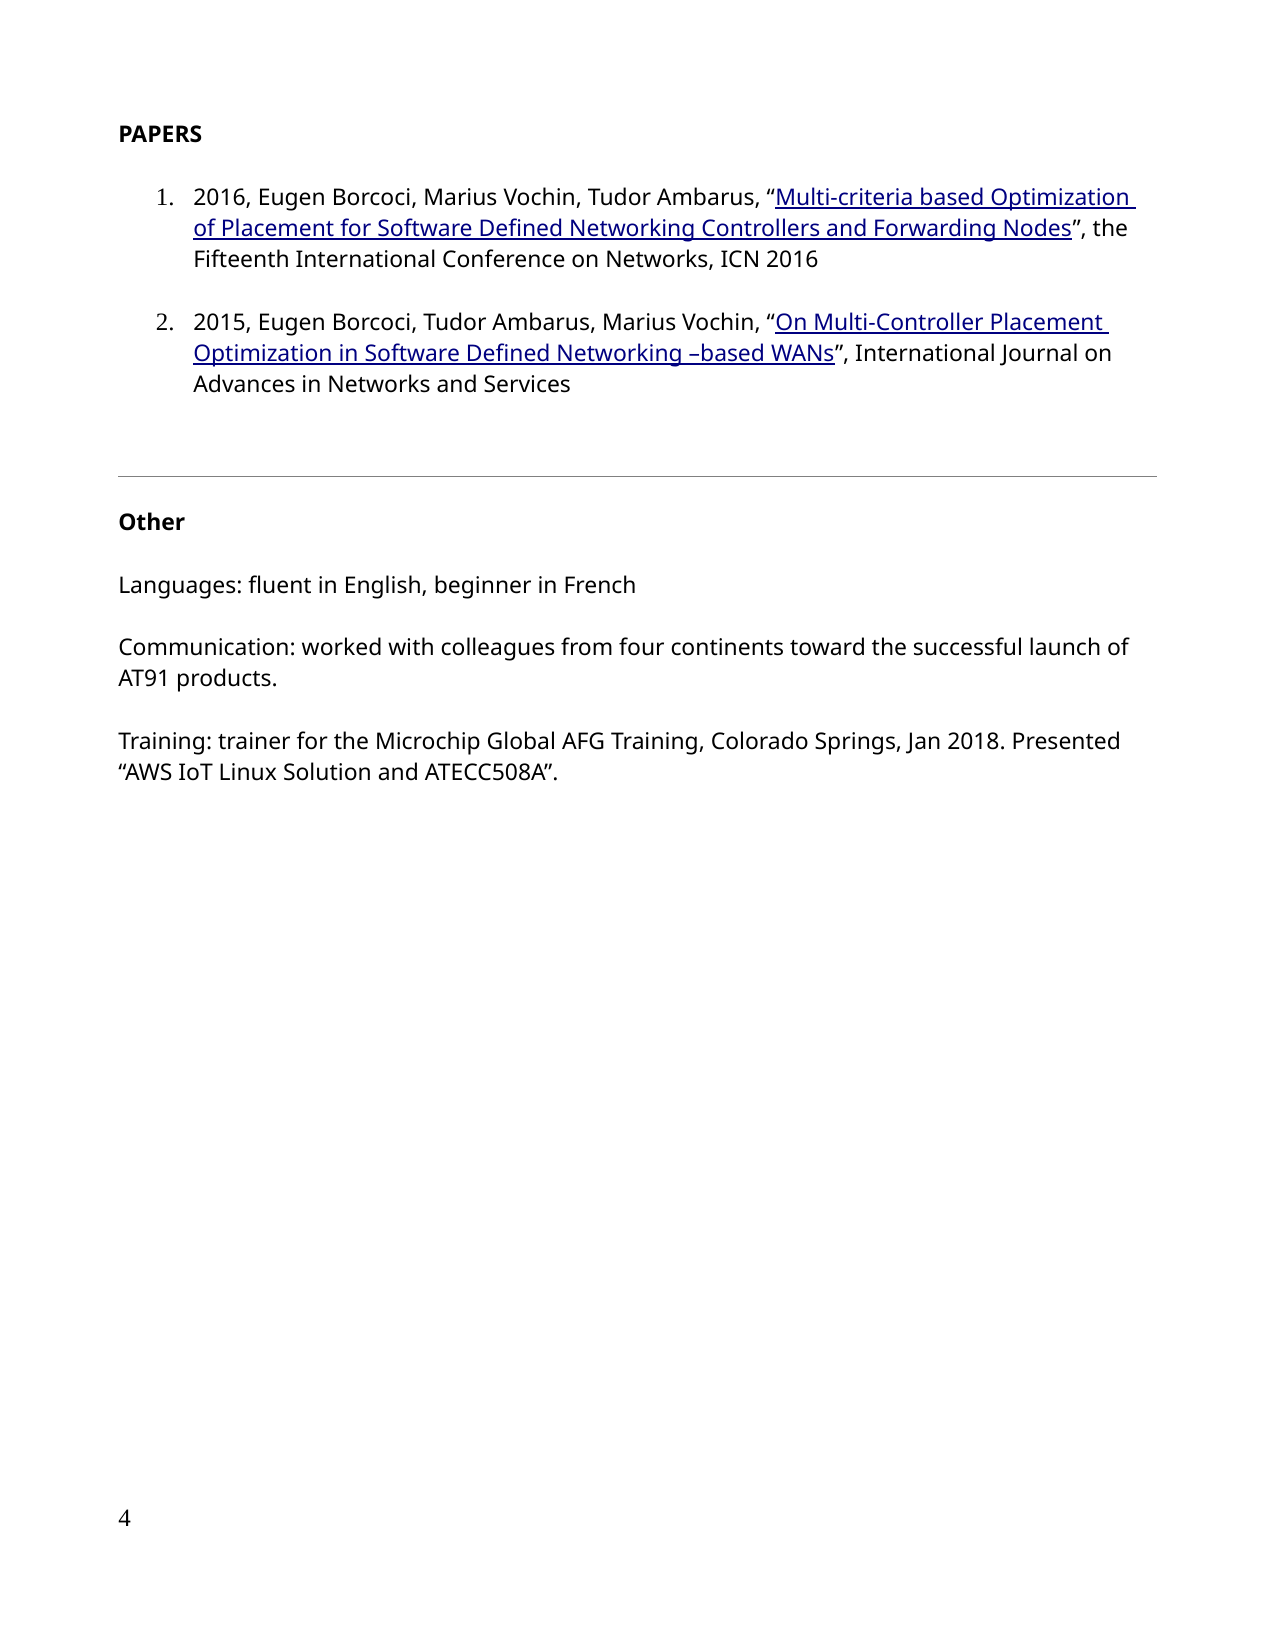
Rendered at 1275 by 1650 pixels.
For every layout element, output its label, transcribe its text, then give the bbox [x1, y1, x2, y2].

text PAPERS [118, 118, 1157, 149]
text Communication: worked with colleagues from four continents toward the successful launch of AT91 products. [118, 631, 1157, 694]
list 2016, Eugen Borcoci, Marius Vochin, Tudor Ambarus, “Multi-criteria based Optimization of Placement for Software Defined Networking Controllers and Forwarding Nodes”, the Fifteenth International Conference on Networks, ICN 2016 [156, 181, 1157, 274]
text Languages: fluent in English, beginner in French [118, 569, 1157, 600]
list 2015, Eugen Borcoci, Tudor Ambarus, Marius Vochin, “On Multi-Controller Placement Optimization in Software Defined Networking –based WANs”, International Journal on Advances in Networks and Services [156, 306, 1157, 399]
text Other [118, 506, 1157, 537]
text Training: trainer for the Microchip Global AFG Training, Colorado Springs, Jan 2018. Presented “AWS IoT Linux Solution and ATECC508A”. [118, 725, 1157, 787]
